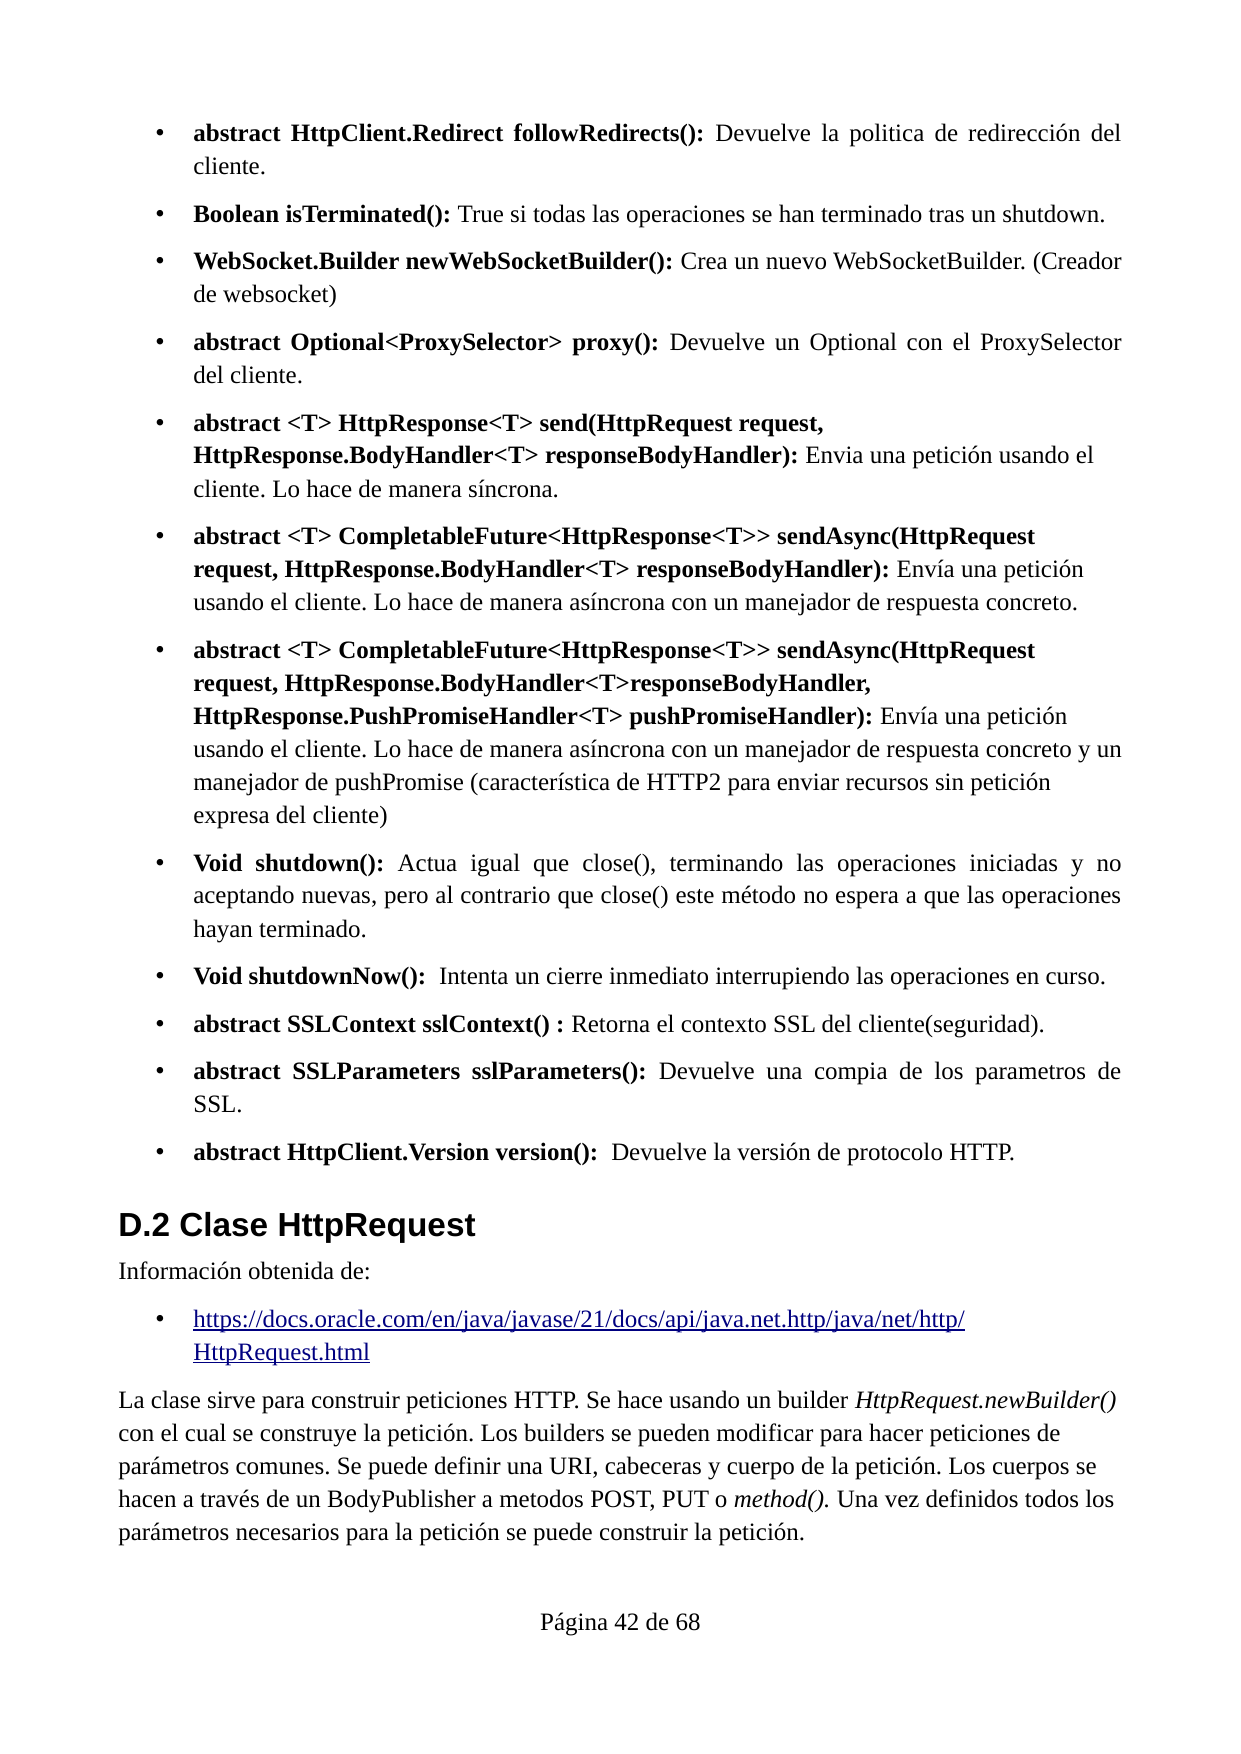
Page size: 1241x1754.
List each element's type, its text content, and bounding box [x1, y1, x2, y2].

list abstract SSLContext sslContext() : Retorna el contexto SSL del cliente(seguridad). [156, 1009, 1122, 1038]
list abstract <T> HttpResponse<T> send(HttpRequest request, HttpResponse.BodyHandler<T> responseBodyHandler): Envia una petición usando el cliente. Lo hace de manera síncrona. [156, 408, 1122, 502]
text Información obtenida de: [118, 1256, 1122, 1285]
list abstract SSLParameters sslParameters(): Devuelve una compia de los parametros de SSL. [156, 1056, 1122, 1118]
list WebSocket.Builder newWebSocketBuilder(): Crea un nuevo WebSocketBuilder. (Creador de websocket) [156, 246, 1122, 308]
list Boolean isTerminated(): True si todas las operaciones se han terminado tras un shutdown. [156, 199, 1122, 227]
list Void shutdownNow(): Intenta un cierre inmediato interrupiendo las operaciones en curso. [156, 961, 1122, 990]
list abstract <T> CompletableFuture<HttpResponse<T>> sendAsync(HttpRequest request, HttpResponse.BodyHandler<T> responseBodyHandler): Envía una petición usando el cliente. Lo hace de manera asíncrona con un manejador de respuesta concreto. [156, 521, 1122, 616]
list abstract <T> CompletableFuture<HttpResponse<T>> sendAsync(HttpRequest request, HttpResponse.BodyHandler<T>responseBodyHandler, HttpResponse.PushPromiseHandler<T> pushPromiseHandler): Envía una petición usando el cliente. Lo hace de manera asíncrona con un manejador de respuesta concreto y un manejador de pushPromise (característica de HTTP2 para enviar recursos sin petición expresa del cliente) [156, 635, 1122, 829]
list Void shutdown(): Actua igual que close(), terminando las operaciones iniciadas y no aceptando nuevas, pero al contrario que close() este método no espera a que las operaciones hayan terminado. [156, 848, 1122, 942]
list https://docs.oracle.com/en/java/javase/21/docs/api/java.net.http/java/net/http/HttpRequest.html [156, 1304, 1122, 1366]
list abstract HttpClient.Version version(): Devuelve la versión de protocolo HTTP. [156, 1137, 1122, 1166]
list abstract Optional<ProxySelector> proxy(): Devuelve un Optional con el ProxySelector del cliente. [156, 327, 1122, 389]
list abstract HttpClient.Redirect followRedirects(): Devuelve la politica de redirección del cliente. [156, 118, 1122, 180]
subtitle D.2 Clase HttpRequest [118, 1206, 1122, 1244]
text La clase sirve para construir peticiones HTTP. Se hace usando un builder HttpRequest.newBuilder() con el cual se construye la petición. Los builders se pueden modificar para hacer peticiones de parámetros comunes. Se puede definir una URI, cabeceras y cuerpo de la petición. Los cuerpos se hacen a través de un BodyPublisher a metodos POST, PUT o method(). Una vez definidos todos los parámetros necesarios para la petición se puede construir la petición. [118, 1385, 1122, 1546]
